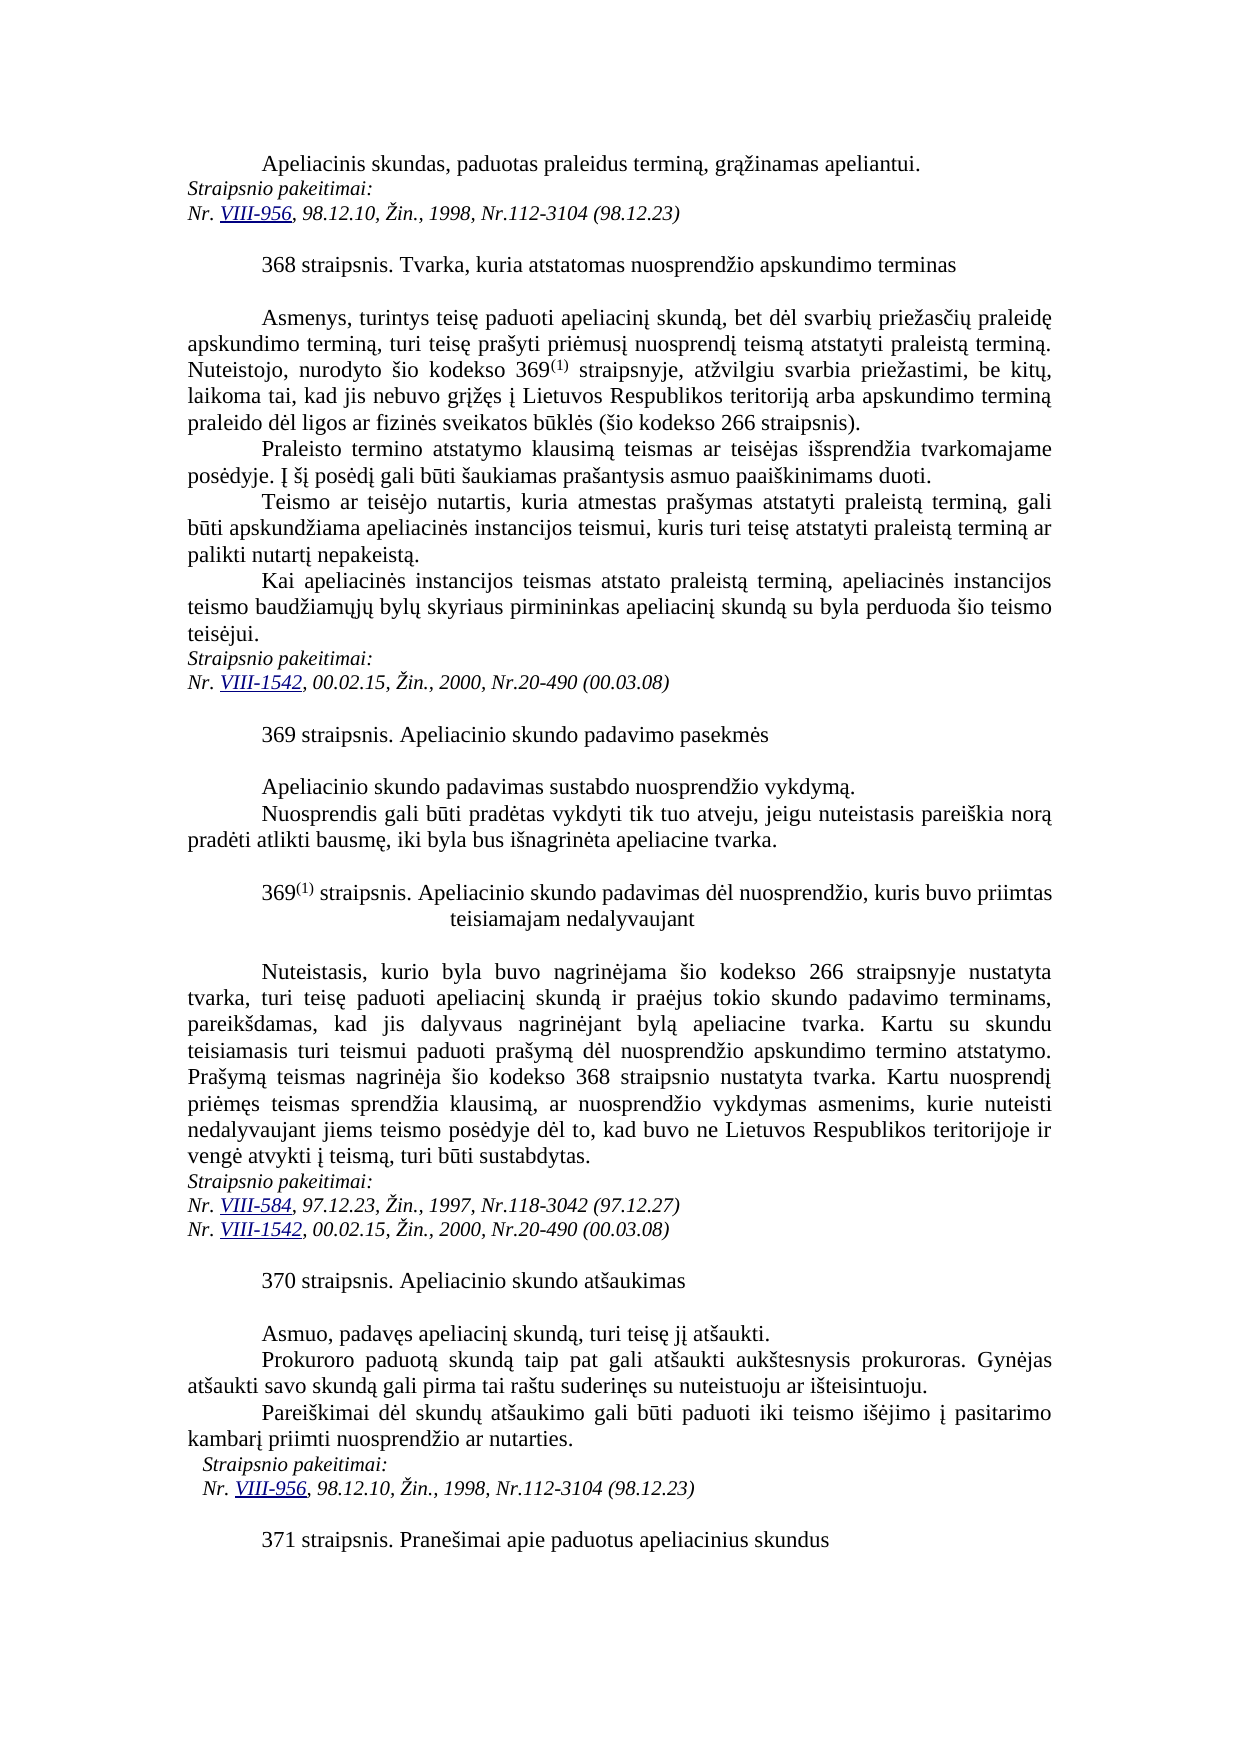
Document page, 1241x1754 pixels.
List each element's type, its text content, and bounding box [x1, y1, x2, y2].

text Straipsnio pakeitimai: [187, 646, 1053, 670]
text Nr. VIII-1542, 00.02.15, Žin., 2000, Nr.20-490 (00.03.08) [187, 1217, 1053, 1241]
text Nr. VIII-956, 98.12.10, Žin., 1998, Nr.112-3104 (98.12.23) [187, 200, 1053, 224]
text Nr. VIII-584, 97.12.23, Žin., 1997, Nr.118-3042 (97.12.27) [187, 1193, 1053, 1217]
text 371 straipsnis. Pranešimai apie paduotus apeliacinius skundus [187, 1526, 1053, 1552]
text 370 straipsnis. Apeliacinio skundo atšaukimas [187, 1267, 1053, 1293]
text Nuosprendis gali būti pradėtas vykdyti tik tuo atveju, jeigu nuteistasis pareiškia norą pradėti atlikti bausmę, iki byla bus išnagrinėta apeliacine tvarka. [187, 800, 1053, 852]
text Nuteistasis, kurio byla buvo nagrinėjama šio kodekso 266 straipsnyje nustatyta tvarka, turi teisę paduoti apeliacinį skundą ir praėjus tokio skundo padavimo terminams, pareikšdamas, kad jis dalyvaus nagrinėjant bylą apeliacine tvarka. Kartu su skundu teisiamasis turi teismui paduoti prašymą dėl nuosprendžio apskundimo termino atstatymo. Prašymą teismas nagrinėja šio kodekso 368 straipsnio nustatyta tvarka. Kartu nuosprendį priėmęs teismas sprendžia klausimą, ar nuosprendžio vykdymas asmenims, kurie nuteisti nedalyvaujant jiems teismo posėdyje dėl to, kad buvo ne Lietuvos Respublikos teritorijoje ir vengė atvykti į teismą, turi būti sustabdytas. [187, 958, 1053, 1169]
text Straipsnio pakeitimai: [187, 176, 1053, 200]
text Prokuroro paduotą skundą taip pat gali atšaukti aukštesnysis prokuroras. Gynėjas atšaukti savo skundą gali pirma tai raštu suderinęs su nuteistuoju ar išteisintuoju. [187, 1346, 1053, 1399]
text Straipsnio pakeitimai: [187, 1169, 1053, 1193]
text Asmenys, turintys teisę paduoti apeliacinį skundą, bet dėl svarbių priežasčių praleidę apskundimo terminą, turi teisę prašyti priėmusį nuosprendį teismą atstatyti praleistą terminą. Nuteistojo, nurodyto šio kodekso 369(1) straipsnyje, atžvilgiu svarbia priežastimi, be kitų, laikoma tai, kad jis nebuvo grįžęs į Lietuvos Respublikos teritoriją arba apskundimo terminą praleido dėl ligos ar fizinės sveikatos būklės (šio kodekso 266 straipsnis). [187, 303, 1053, 435]
text Asmuo, padavęs apeliacinį skundą, turi teisę jį atšaukti. [187, 1320, 1053, 1346]
text Straipsnio pakeitimai: [187, 1452, 1053, 1476]
text Pareiškimai dėl skundų atšaukimo gali būti paduoti iki teismo išėjimo į pasitarimo kambarį priimti nuosprendžio ar nutarties. [187, 1399, 1053, 1452]
text Apeliacinio skundo padavimas sustabdo nuosprendžio vykdymą. [187, 773, 1053, 800]
text Teismo ar teisėjo nutartis, kuria atmestas prašymas atstatyti praleistą terminą, gali būti apskundžiama apeliacinės instancijos teismui, kuris turi teisę atstatyti praleistą terminą ar palikti nutartį nepakeistą. [187, 488, 1053, 567]
text 368 straipsnis. Tvarka, kuria atstatomas nuosprendžio apskundimo terminas [187, 251, 1053, 277]
text Nr. VIII-956, 98.12.10, Žin., 1998, Nr.112-3104 (98.12.23) [187, 1476, 1053, 1500]
text Praleisto termino atstatymo klausimą teismas ar teisėjas išsprendžia tvarkomajame posėdyje. Į šį posėdį gali būti šaukiamas prašantysis asmuo paaiškinimams duoti. [187, 435, 1053, 488]
text 369(1) straipsnis. Apeliacinio skundo padavimas dėl nuosprendžio, kuris buvo priimtas teisiamajam nedalyvaujant [261, 879, 1053, 931]
text Kai apeliacinės instancijos teismas atstato praleistą terminą, apeliacinės instancijos teismo baudžiamųjų bylų skyriaus pirmininkas apeliacinį skundą su byla perduoda šio teismo teisėjui. [187, 567, 1053, 646]
text 369 straipsnis. Apeliacinio skundo padavimo pasekmės [187, 721, 1053, 747]
text Nr. VIII-1542, 00.02.15, Žin., 2000, Nr.20-490 (00.03.08) [187, 670, 1053, 694]
text Apeliacinis skundas, paduotas praleidus terminą, grąžinamas apeliantui. [187, 150, 1053, 176]
